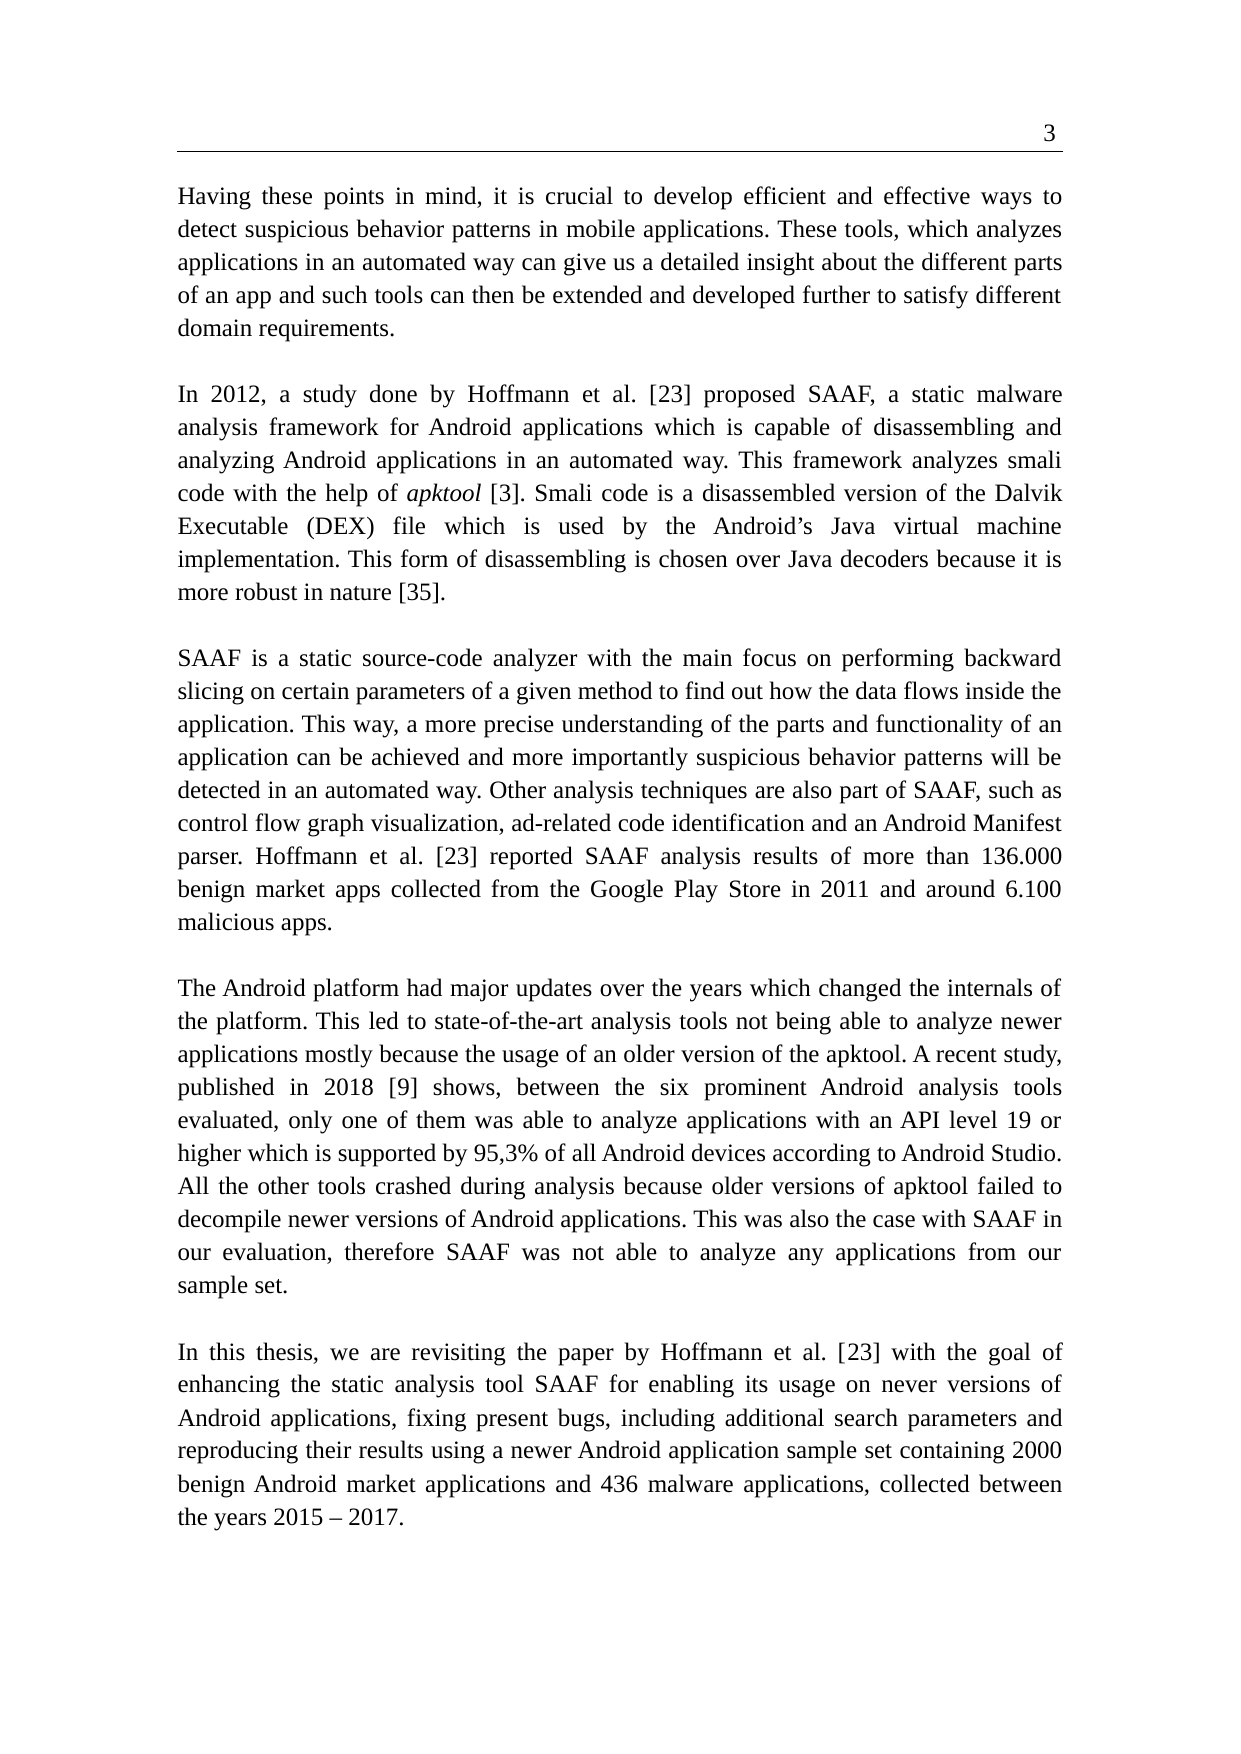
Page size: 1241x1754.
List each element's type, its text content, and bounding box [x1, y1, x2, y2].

text In 2012, a study done by Hoffmann et al. [23] proposed SAAF, a static malware analysis framework for Android applications which is capable of disassembling and analyzing Android applications in an automated way. This framework analyzes smali code with the help of apktool [3]. Smali code is a disassembled version of the Dalvik Executable (DEX) file which is used by the Android’s Java virtual machine implementation. This form of disassembling is chosen over Java decoders because it is more robust in nature [35]. [177, 379, 1063, 606]
text In this thesis, we are revisiting the paper by Hoffmann et al. [23] with the goal of enhancing the static analysis tool SAAF for enabling its usage on never versions of Android applications, fixing present bugs, including additional search parameters and reproducing their results using a newer Android application sample set containing 2000 benign Android market applications and 436 malware applications, collected between the years 2015 – 2017. [177, 1337, 1063, 1530]
text The Android platform had major updates over the years which changed the internals of the platform. This led to state-of-the-art analysis tools not being able to analyze newer applications mostly because the usage of an older version of the apktool. A recent study, published in 2018 [9] shows, between the six prominent Android analysis tools evaluated, only one of them was able to analyze applications with an API level 19 or higher which is supported by 95,3% of all Android devices according to Android Studio. All the other tools crashed during analysis because older versions of apktool failed to decompile newer versions of Android applications. This was also the case with SAAF in our evaluation, therefore SAAF was not able to analyze any applications from our sample set. [177, 973, 1063, 1299]
text SAAF is a static source-code analyzer with the main focus on performing backward slicing on certain parameters of a given method to find out how the data flows inside the application. This way, a more precise understanding of the parts and functionality of an application can be achieved and more importantly suspicious behavior patterns will be detected in an automated way. Other analysis techniques are also part of SAAF, such as control flow graph visualization, ad-related code identification and an Android Manifest parser. Hoffmann et al. [23] reported SAAF analysis results of more than 136.000 benign market apps collected from the Google Play Store in 2011 and around 6.100 malicious apps. [177, 643, 1063, 936]
text Having these points in mind, it is crucial to develop efficient and effective ways to detect suspicious behavior patterns in mobile applications. These tools, which analyzes applications in an automated way can give us a detailed insight about the different parts of an app and such tools can then be extended and developed further to satisfy different domain requirements. [177, 181, 1063, 342]
